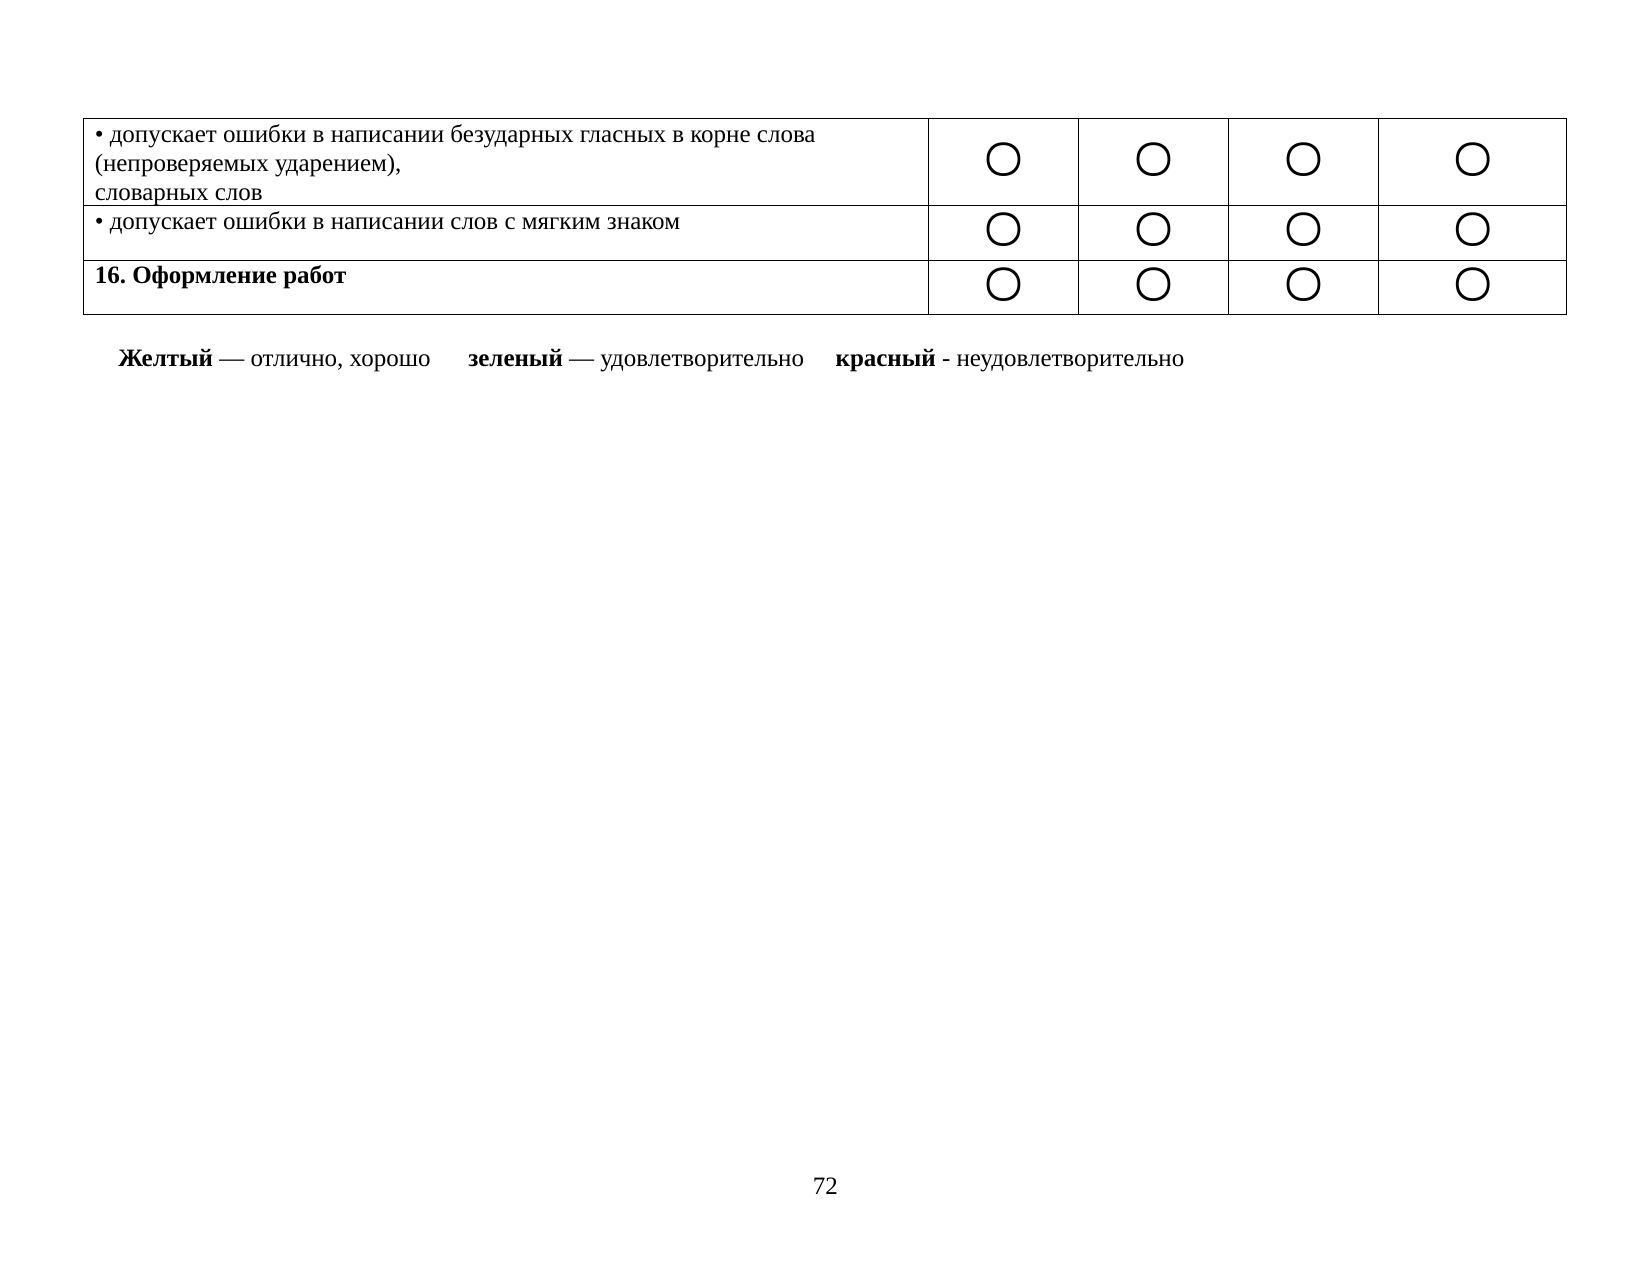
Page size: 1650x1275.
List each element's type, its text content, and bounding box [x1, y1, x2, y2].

table_cell  [929, 206, 1078, 259]
table_cell 16. Оформление работ [84, 261, 928, 313]
table_cell  [1079, 119, 1228, 205]
table_cell  [1379, 206, 1566, 259]
table_cell  [1379, 119, 1566, 205]
table_cell  [1229, 261, 1378, 313]
table_cell • допускает ошибки в написании безударных гласных в корне слова (непроверяемых ударением), словарных слов [84, 119, 928, 205]
table_cell  [1379, 261, 1566, 313]
text Желтый — отлично, хорошо зеленый — удовлетворительно красный - неудовлетворительно [118, 343, 1532, 372]
table_cell  [929, 261, 1078, 313]
table_cell  [1229, 119, 1378, 205]
table_cell  [1229, 206, 1378, 259]
table_cell  [929, 119, 1078, 205]
table_cell • допускает ошибки в написании слов с мягким знаком [84, 206, 928, 259]
table_cell  [1079, 206, 1228, 259]
table_cell  [1079, 261, 1228, 313]
